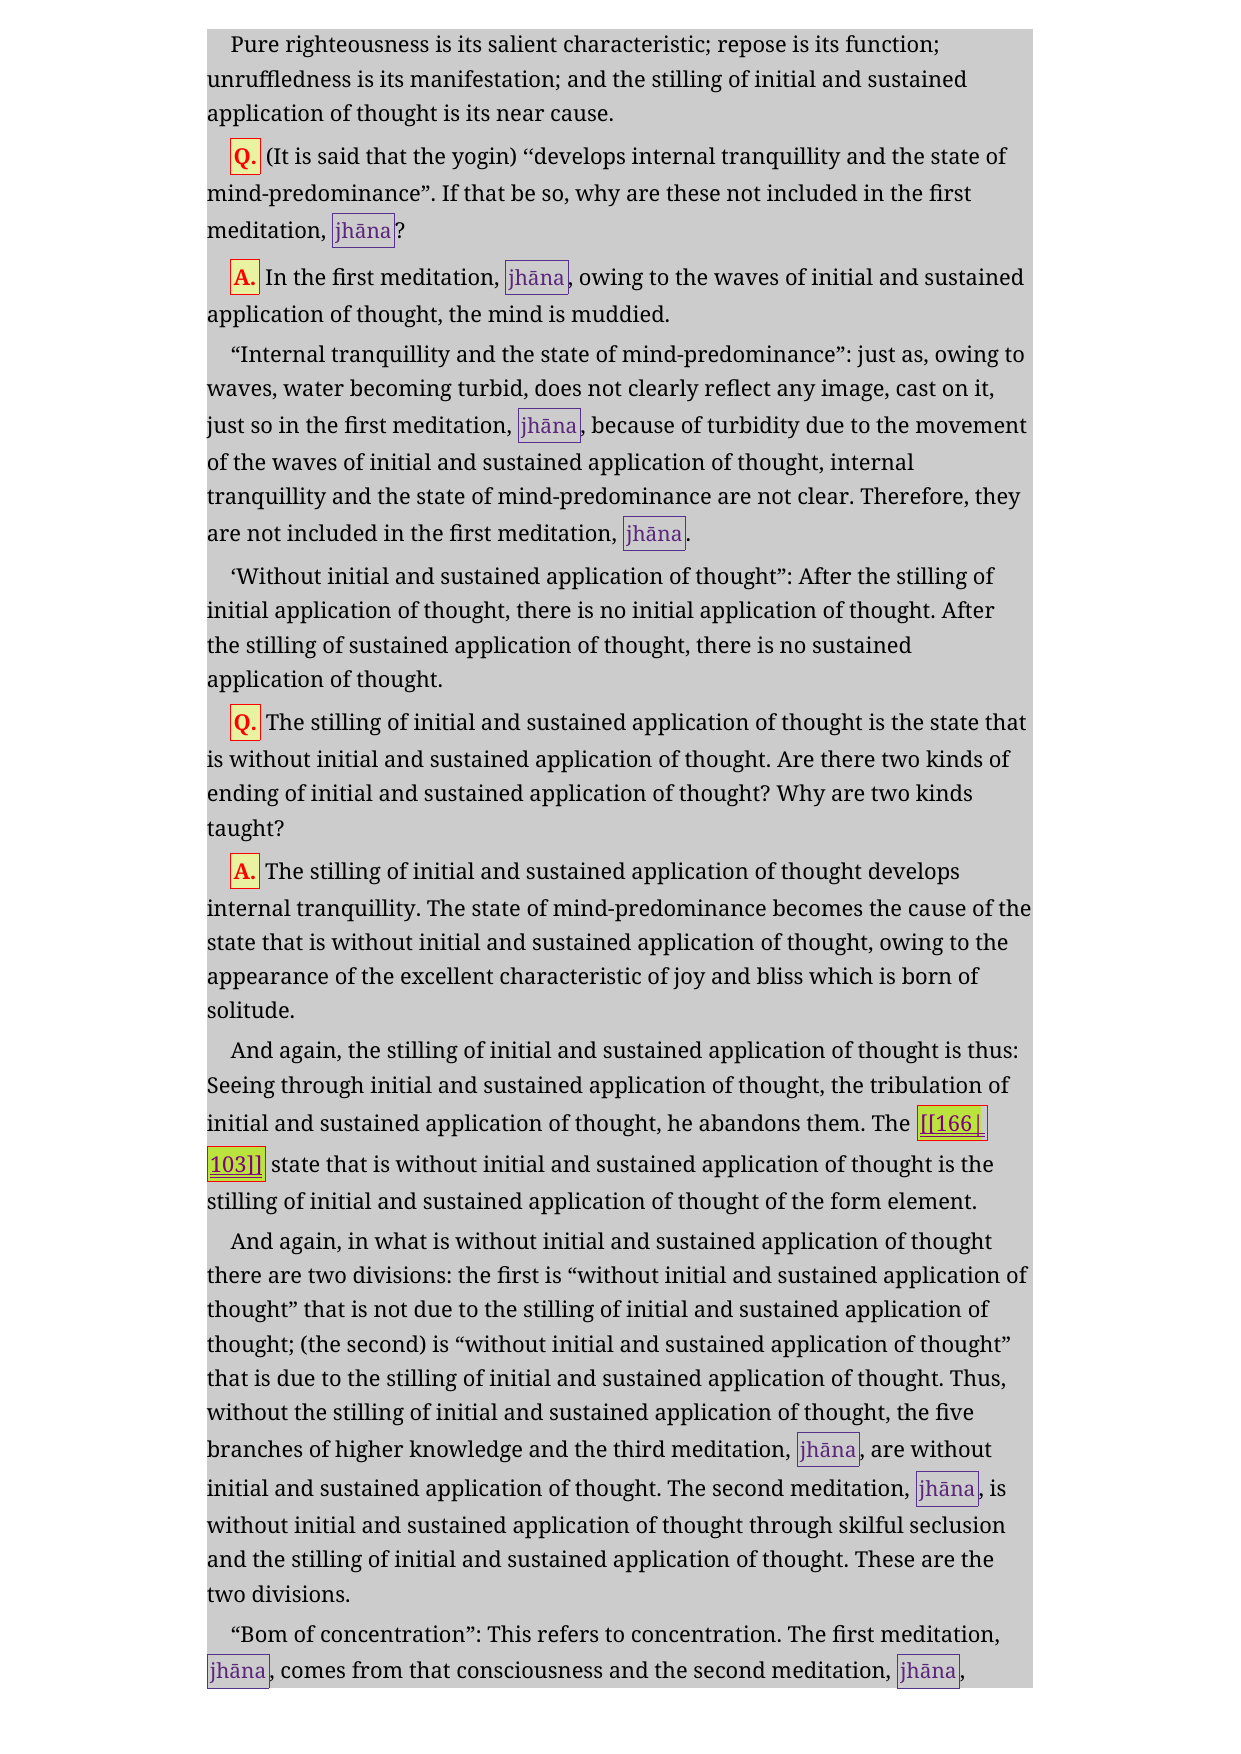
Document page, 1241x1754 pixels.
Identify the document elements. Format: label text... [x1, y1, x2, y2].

text Q. (It is said that the yogin) ‘‘develops internal tranquillity and the state of mind-predominance”. If that be so, why are these not included in the first meditation, jhāna? [207, 138, 1033, 247]
text “Bom of concentration”: This refers to concentration. The first meditation, jhāna, comes from that consciousness and the second meditation, jhāna, [207, 1619, 1033, 1688]
text Q. The stilling of initial and sustained application of thought is the state that is without initial and sustained application of thought. Are there two kinds of ending of initial and sustained application of thought? Why are two kinds taught? [207, 704, 1033, 842]
text ‘Without initial and sustained application of thought”: After the stilling of initial application of thought, there is no initial application of thought. After the stilling of sustained application of thought, there is no sustained application of thought. [207, 561, 1033, 694]
text A. The stilling of initial and sustained application of thought develops internal tranquillity. The state of mind-predominance becomes the cause of the state that is without initial and sustained application of thought, owing to the appearance of the excellent characteristic of joy and bliss which is born of solitude. [207, 853, 1033, 1025]
text And again, in what is without initial and sustained application of thought there are two divisions: the first is “without initial and sustained application of thought” that is not due to the stilling of initial and sustained application of thought; (the second) is “without initial and sustained application of thought” that is due to the stilling of initial and sustained application of thought. Thus, without the stilling of initial and sustained application of thought, the five branches of higher knowledge and the third meditation, jhāna, are without initial and sustained application of thought. The second meditation, jhāna, is without initial and sustained application of thought through skilful seclusion and the stilling of initial and sustained application of thought. These are the two divisions. [207, 1226, 1033, 1608]
text Pure righteousness is its salient characteristic; repose is its function; unruffledness is its manifestation; and the stilling of initial and sustained application of thought is its near cause. [207, 29, 1033, 128]
text “Internal tranquillity and the state of mind-predominance”: just as, owing to waves, water becoming turbid, does not clearly reflect any image, cast on it, just so in the first meditation, jhāna, because of turbidity due to the movement of the waves of initial and sustained application of thought, internal tranquillity and the state of mind-predominance are not clear. Therefore, they are not included in the first meditation, jhāna. [207, 339, 1033, 550]
text A. In the first meditation, jhāna, owing to the waves of initial and sustained application of thought, the mind is muddied. [207, 258, 1033, 328]
text And again, the stilling of initial and sustained application of thought is thus: Seeing through initial and sustained application of thought, the tribulation of initial and sustained application of thought, he abandons them. The [[166|103]] state that is without initial and sustained application of thought is the stilling of initial and sustained application of thought of the form element. [207, 1035, 1033, 1216]
